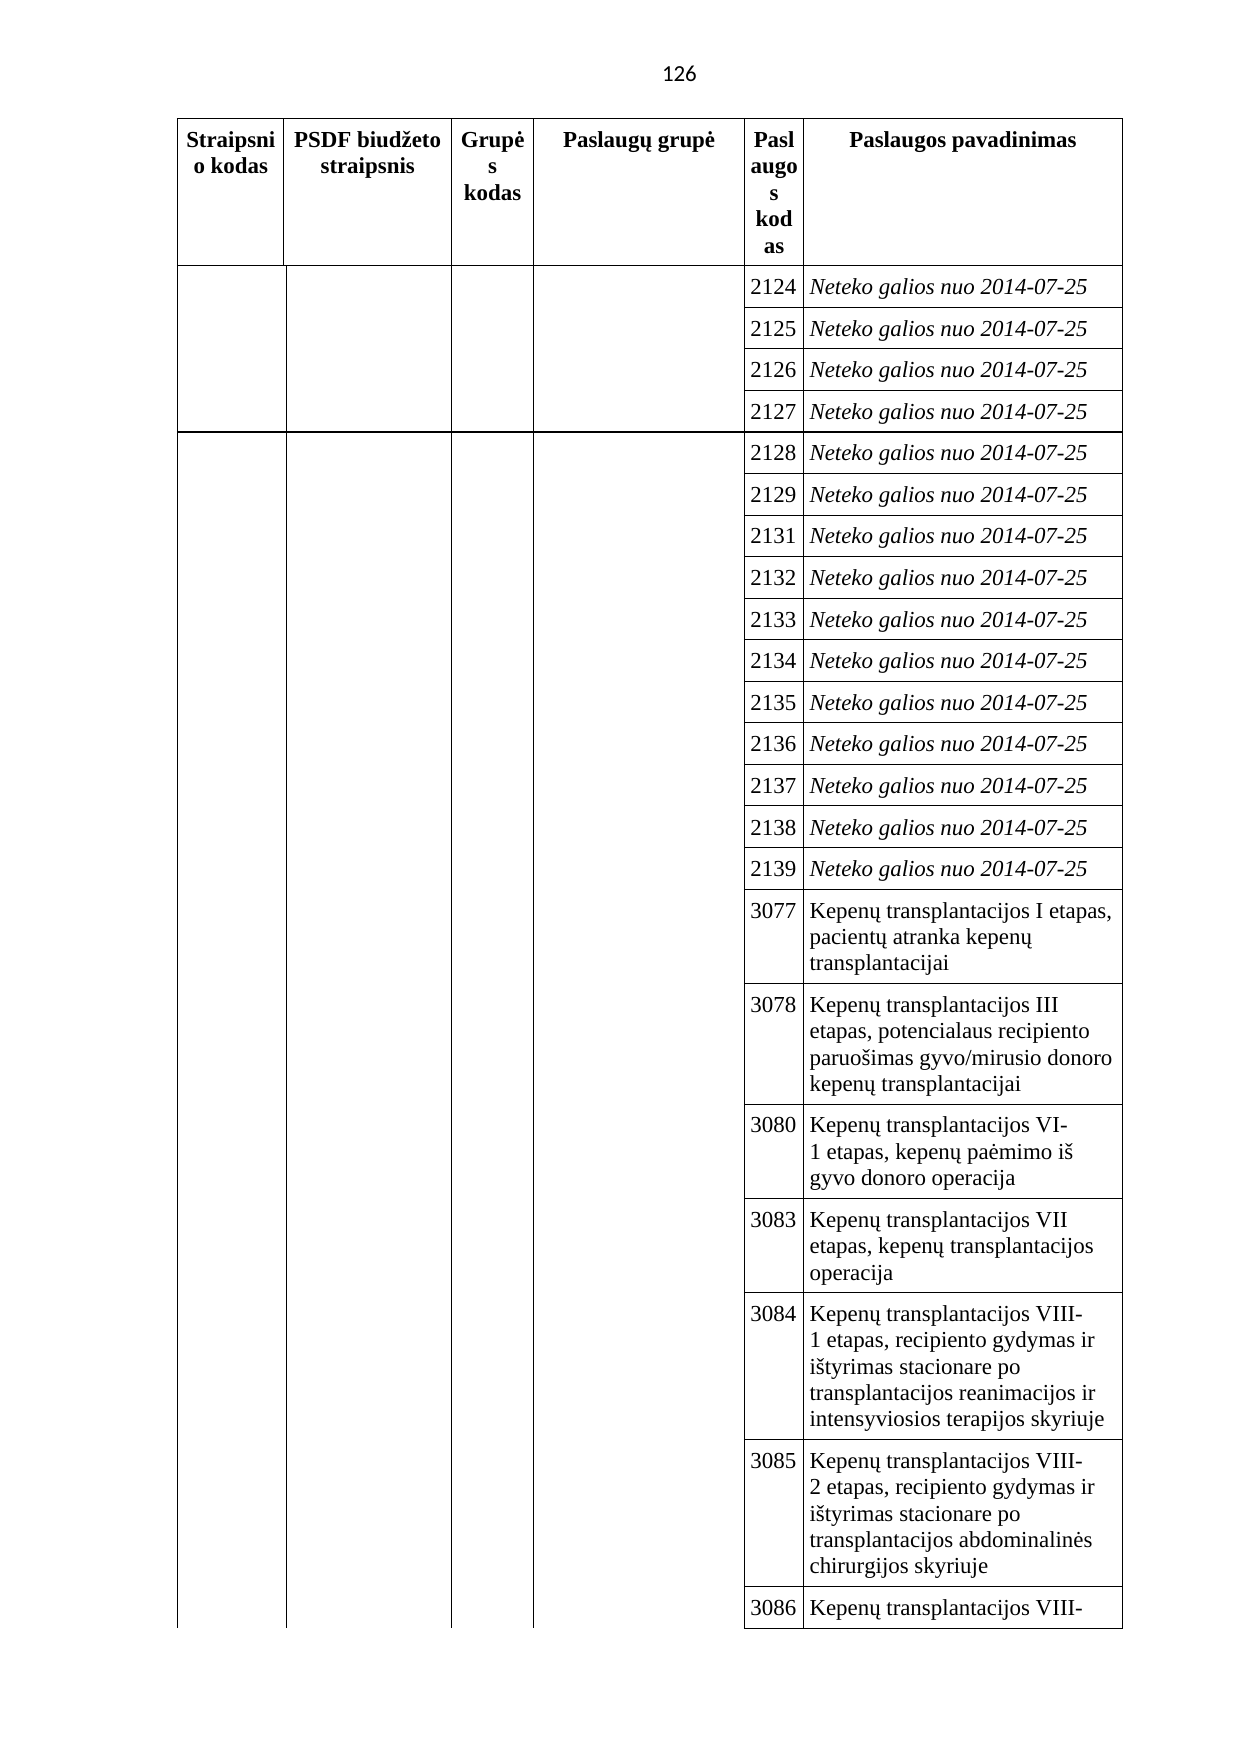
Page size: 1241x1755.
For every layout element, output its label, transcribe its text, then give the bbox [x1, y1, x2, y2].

table_cell 3080 [745, 1105, 803, 1198]
table_cell Neteko galios nuo 2014-07-25 [804, 806, 1122, 847]
table_header Paslaugos pavadinimas [804, 119, 1122, 265]
table_cell [452, 639, 533, 681]
table_cell [178, 390, 286, 431]
table_cell Neteko galios nuo 2014-07-25 [804, 557, 1122, 598]
table_cell 2126 [745, 349, 803, 390]
table_header Grupės kodas [452, 119, 533, 265]
table_cell Neteko galios nuo 2014-07-25 [804, 765, 1122, 805]
table_cell [178, 1198, 286, 1292]
table_cell [534, 1104, 744, 1198]
table_cell [287, 722, 451, 764]
table_cell [178, 1586, 286, 1627]
table_cell [452, 681, 533, 722]
table_cell [287, 307, 451, 348]
table_cell [287, 764, 451, 805]
table_cell [178, 556, 286, 598]
table_cell Kepenų transplantacijos VIII- [804, 1587, 1122, 1627]
table_cell 2124 [745, 266, 803, 307]
table_cell [287, 1586, 451, 1627]
table_cell Neteko galios nuo 2014-07-25 [804, 848, 1122, 888]
table_cell [178, 598, 286, 639]
table_cell Neteko galios nuo 2014-07-25 [804, 349, 1122, 390]
table_cell [452, 764, 533, 805]
table_cell [452, 805, 533, 847]
table_cell [287, 639, 451, 681]
table_cell [534, 556, 744, 598]
table_header Paslaugos kodas [745, 119, 803, 265]
table_cell [452, 348, 533, 390]
table_cell [178, 847, 286, 888]
table_header Straipsnio kodas [178, 119, 283, 265]
table_cell [178, 348, 286, 390]
table_cell [452, 433, 533, 473]
table_cell [452, 1586, 533, 1627]
table_cell [287, 348, 451, 390]
table_cell 3086 [745, 1587, 803, 1627]
table_cell [452, 556, 533, 598]
table_cell [452, 390, 533, 431]
table_cell [534, 805, 744, 847]
table_cell [178, 1104, 286, 1198]
table_cell [534, 473, 744, 514]
table_cell [534, 348, 744, 390]
table_cell [287, 390, 451, 431]
table_cell [178, 473, 286, 514]
table_cell 2127 [745, 391, 803, 431]
table_cell [534, 681, 744, 722]
table_cell 2131 [745, 516, 803, 556]
table_header PSDF biudžeto straipsnis [284, 119, 451, 265]
table_header Paslaugų grupė [534, 119, 744, 265]
table_cell [178, 266, 286, 307]
table_cell [534, 433, 744, 473]
table_cell Neteko galios nuo 2014-07-25 [804, 266, 1122, 307]
table_cell [534, 266, 744, 348]
table_cell [287, 681, 451, 722]
table_cell Neteko galios nuo 2014-07-25 [804, 433, 1122, 473]
table_cell [178, 1439, 286, 1586]
table_cell [452, 1104, 533, 1198]
table_cell [287, 889, 451, 983]
table_cell [178, 1292, 286, 1439]
table_cell 2136 [745, 723, 803, 764]
table_cell [287, 1198, 451, 1292]
table_cell 3085 [745, 1440, 803, 1586]
table_cell [287, 1292, 451, 1439]
table_cell [452, 1439, 533, 1586]
table_cell [534, 515, 744, 556]
table_cell [534, 598, 744, 639]
table_cell 3084 [745, 1293, 803, 1439]
table_cell [452, 266, 533, 348]
table_cell Neteko galios nuo 2014-07-25 [804, 640, 1122, 681]
table_cell [534, 847, 744, 888]
table_cell [287, 515, 451, 556]
table_cell [178, 805, 286, 847]
table_cell Neteko galios nuo 2014-07-25 [804, 474, 1122, 514]
table_cell 2139 [745, 848, 803, 888]
table_cell [452, 515, 533, 556]
table_cell [287, 805, 451, 847]
table_cell Neteko galios nuo 2014-07-25 [804, 516, 1122, 556]
table_cell Kepenų transplantacijos I etapas, pacientų atranka kepenų transplantacijai [804, 890, 1122, 983]
table_cell [452, 598, 533, 639]
table_cell [178, 889, 286, 983]
table_cell [178, 764, 286, 805]
table_cell [534, 1586, 744, 1627]
table_cell Neteko galios nuo 2014-07-25 [804, 308, 1122, 348]
table_cell [452, 722, 533, 764]
table_cell [287, 983, 451, 1103]
table_cell [178, 433, 286, 473]
table_cell 2135 [745, 682, 803, 722]
table_cell [534, 1439, 744, 1586]
table_cell 2128 [745, 433, 803, 473]
table_cell [452, 1198, 533, 1292]
table_cell [287, 1439, 451, 1586]
table_cell 3077 [745, 890, 803, 983]
table_cell [178, 983, 286, 1103]
table_cell 2134 [745, 640, 803, 681]
table_cell [534, 1198, 744, 1292]
table_cell [534, 1292, 744, 1439]
table_cell 2137 [745, 765, 803, 805]
table_cell [287, 1104, 451, 1198]
table_cell 2129 [745, 474, 803, 514]
table_cell [287, 556, 451, 598]
table_cell [287, 433, 451, 473]
table_cell [452, 983, 533, 1103]
table_cell [452, 1292, 533, 1439]
table_cell [534, 639, 744, 681]
table_cell Kepenų transplantacijos VIII-1 etapas, recipiento gydymas ir ištyrimas stacionare po transplantacijos reanimacijos ir intensyviosios terapijos skyriuje [804, 1293, 1122, 1439]
table_cell [534, 889, 744, 983]
table_cell [287, 266, 451, 307]
table_cell Neteko galios nuo 2014-07-25 [804, 599, 1122, 639]
table_cell [178, 515, 286, 556]
table_cell 2125 [745, 308, 803, 348]
table_cell 3083 [745, 1199, 803, 1292]
table_cell [452, 473, 533, 514]
table_cell Kepenų transplantacijos VIII-2 etapas, recipiento gydymas ir ištyrimas stacionare po transplantacijos abdominalinės chirurgijos skyriuje [804, 1440, 1122, 1586]
table_cell [178, 722, 286, 764]
table_cell Neteko galios nuo 2014-07-25 [804, 723, 1122, 764]
table_cell [178, 681, 286, 722]
table_cell Neteko galios nuo 2014-07-25 [804, 682, 1122, 722]
table_cell 3078 [745, 984, 803, 1103]
table_cell [287, 598, 451, 639]
table_cell Neteko galios nuo 2014-07-25 [804, 391, 1122, 431]
table_cell [452, 889, 533, 983]
table_cell [287, 847, 451, 888]
table_cell 2133 [745, 599, 803, 639]
table_cell 2132 [745, 557, 803, 598]
table_cell [287, 473, 451, 514]
table_cell 2138 [745, 806, 803, 847]
table_cell Kepenų transplantacijos III etapas, potencialaus recipiento paruošimas gyvo/mirusio donoro kepenų transplantacijai [804, 984, 1122, 1103]
table_cell [452, 847, 533, 888]
table_cell [178, 307, 286, 348]
table_cell [534, 764, 744, 805]
table_cell [534, 983, 744, 1103]
table_cell [534, 390, 744, 431]
table_cell [178, 639, 286, 681]
table_cell Kepenų transplantacijos VI-1 etapas, kepenų paėmimo iš gyvo donoro operacija [804, 1105, 1122, 1198]
table_cell [534, 722, 744, 764]
table_cell Kepenų transplantacijos VII etapas, kepenų transplantacijos operacija [804, 1199, 1122, 1292]
